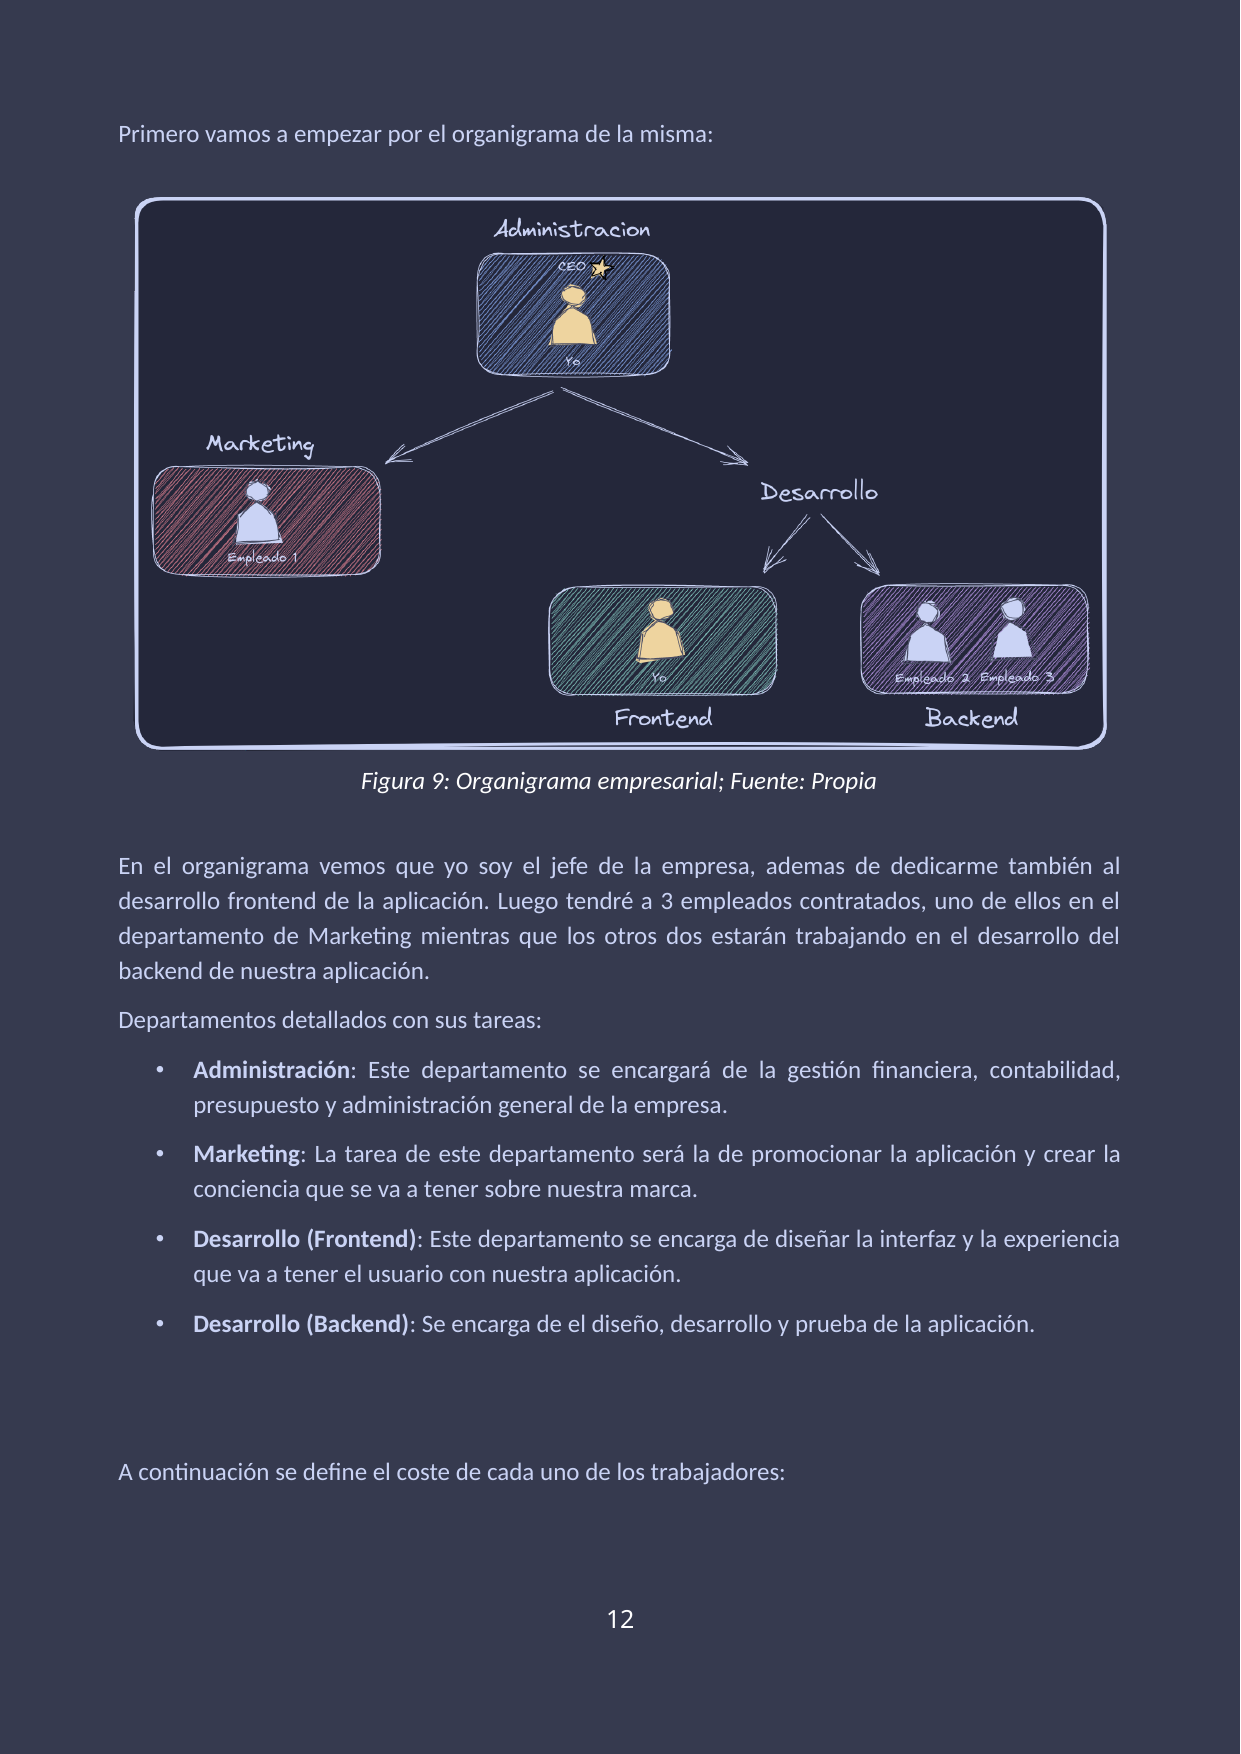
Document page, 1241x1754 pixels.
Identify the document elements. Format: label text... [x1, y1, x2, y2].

picture [118, 180, 1123, 766]
list Desarrollo (Backend): Se encarga de el diseño, desarrollo y prueba de la aplicación. [156, 1308, 1122, 1338]
text A continuación se define el coste de cada uno de los trabajadores: [118, 1457, 1122, 1487]
list Desarrollo (Frontend): Este departamento se encarga de diseñar la interfaz y la experiencia que va a tener el usuario con nuestra aplicación. [156, 1223, 1122, 1289]
text Departamentos detallados con sus tareas: [118, 1004, 1122, 1035]
text Figura 9: Organigrama empresarial; Fuente: Propia [118, 766, 1122, 796]
text En el organigrama vemos que yo soy el jefe de la empresa, ademas de dedicarme también al desarrollo frontend de la aplicación. Luego tendré a 3 empleados contratados, uno de ellos en el departamento de Marketing mientras que los otros dos estarán trabajando en el desarrollo del backend de nuestra aplicación. [118, 850, 1122, 985]
list Administración: Este departamento se encargará de la gestión financiera, contabilidad, presupuesto y administración general de la empresa. [156, 1054, 1122, 1119]
list Marketing: La tarea de este departamento será la de promocionar la aplicación y crear la conciencia que se va a tener sobre nuestra marca. [156, 1139, 1122, 1204]
text Primero vamos a empezar por el organigrama de la misma: [118, 118, 1122, 149]
